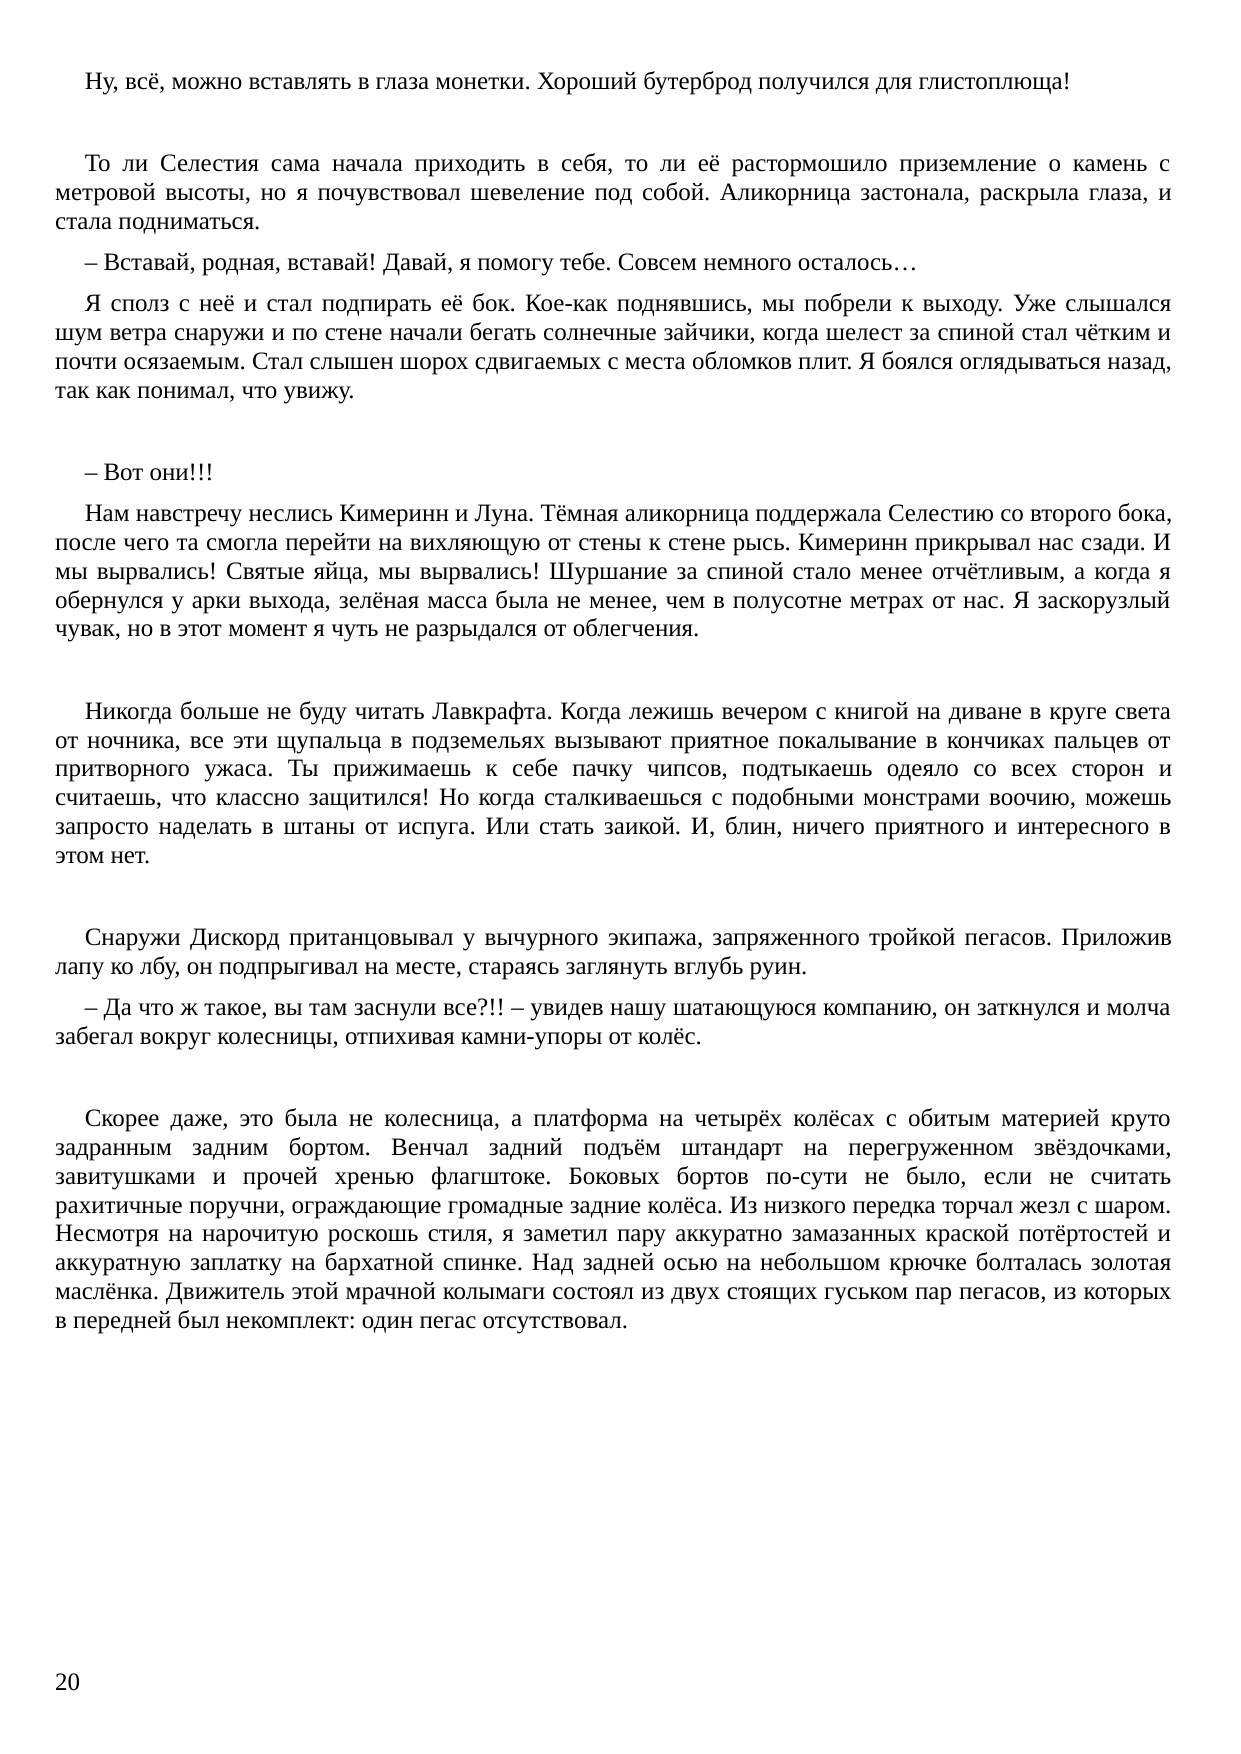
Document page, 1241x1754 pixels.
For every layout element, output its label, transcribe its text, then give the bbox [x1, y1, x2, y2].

text – Вставай, родная, вставай! Давай, я помогу тебе. Совсем немного осталось… [55, 247, 1173, 276]
text Скорее даже, это была не колесница, а платформа на четырёх колёсах с обитым материей круто задранным задним бортом. Венчал задний подъём штандарт на перегруженном звёздочками, завитушками и прочей хренью флагштоке. Боковых бортов по-сути не было, если не считать рахитичные поручни, ограждающие громадные задние колёса. Из низкого передка торчал жезл с шаром. Несмотря на нарочитую роскошь стиля, я заметил пару аккуратно замазанных краской потёртостей и аккуратную заплатку на бархатной спинке. Над задней осью на небольшом крючке болталась золотая маслёнка. Движитель этой мрачной колымаги состоял из двух стоящих гуськом пар пегасов, из которых в передней был некомплект: один пегас отсутствовал. [55, 1103, 1173, 1333]
text – Вот они!!! [55, 457, 1173, 486]
text Снаружи Дискорд пританцовывал у вычурного экипажа, запряженного тройкой пегасов. Приложив лапу ко лбу, он подпрыгивал на месте, стараясь заглянуть вглубь руин. [55, 922, 1173, 980]
text Никогда больше не буду читать Лавкрафта. Когда лежишь вечером с книгой на диване в круге света от ночника, все эти щупальца в подземельях вызывают приятное покалывание в кончиках пальцев от притворного ужаса. Ты прижимаешь к себе пачку чипсов, подтыкаешь одеяло со всех сторон и считаешь, что классно защитился! Но когда сталкиваешься с подобными монстрами воочию, можешь запросто наделать в штаны от испуга. Или стать заикой. И, блин, ничего приятного и интересного в этом нет. [55, 696, 1173, 868]
text Нам навстречу неслись Кимеринн и Луна. Тёмная аликорница поддержала Селестию со второго бока, после чего та смогла перейти на вихляющую от стены к стене рысь. Кимеринн прикрывал нас сзади. И мы вырвались! Святые яйца, мы вырвались! Шуршание за спиной стало менее отчётливым, а когда я обернулся у арки выхода, зелёная масса была не менее, чем в полусотне метрах от нас. Я заскорузлый чувак, но в этот момент я чуть не разрыдался от облегчения. [55, 498, 1173, 642]
text Я сполз с неё и стал подпирать её бок. Кое-как поднявшись, мы побрели к выходу. Уже слышался шум ветра снаружи и по стене начали бегать солнечные зайчики, когда шелест за спиной стал чётким и почти осязаемым. Стал слышен шорох сдвигаемых с места обломков плит. Я боялся оглядываться назад, так как понимал, что увижу. [55, 288, 1173, 403]
text Ну, всё, можно вставлять в глаза монетки. Хороший бутерброд получился для глистоплюща! [55, 66, 1173, 95]
text – Да что ж такое, вы там заснули все?!! – увидев нашу шатающуюся компанию, он заткнулся и молча забегал вокруг колесницы, отпихивая камни-упоры от колёс. [55, 992, 1173, 1050]
text То ли Селестия сама начала приходить в себя, то ли её растормошило приземление о камень с метровой высоты, но я почувствовал шевеление под собой. Аликорница застонала, раскрыла глаза, и стала подниматься. [55, 148, 1173, 235]
